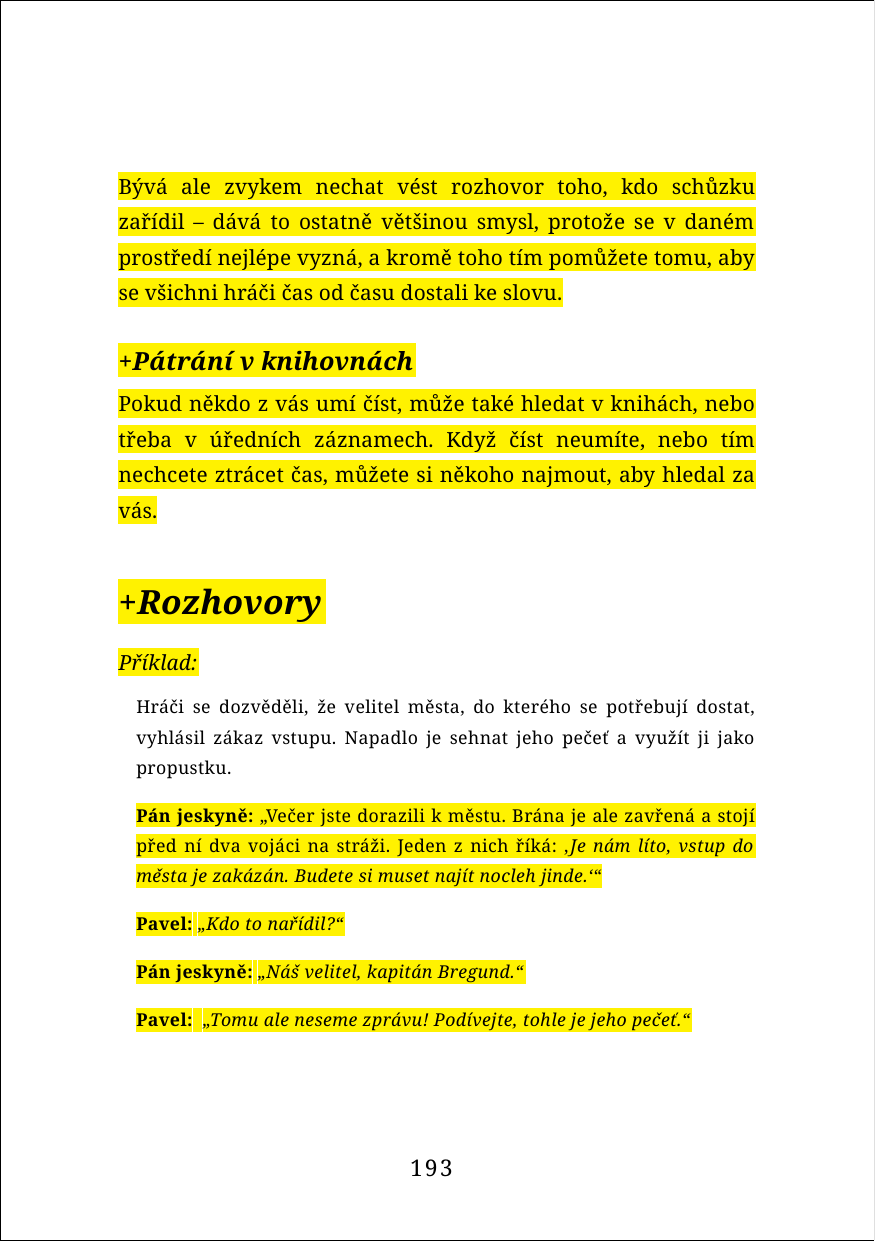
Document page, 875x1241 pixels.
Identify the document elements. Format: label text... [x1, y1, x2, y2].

text Příklad: [118, 648, 756, 676]
text Hráči se dozvěděli, že velitel města, do kterého se potřebují dostat, vyhlásil zákaz vstupu. Napadlo je sehnat jeho pečeť a využít ji jako propustku. [136, 695, 756, 779]
text Pavel: „Tomu ale neseme zprávu! Podívejte, tohle je jeho pečeť.“ [136, 1007, 756, 1032]
subtitle +Pátrání v knihovnách [118, 343, 756, 377]
text Pavel: „Kdo to nařídil?“ [136, 912, 756, 936]
subtitle +Rozhovory [118, 578, 756, 624]
text Bývá ale zvykem nechat vést rozhovor toho, kdo schůzku zařídil – dává to ostatně většinou smysl, protože se v daném prostředí nejlépe vyzná, a kromě toho tím pomůžete tomu, aby se všichni hráči čas od času dostali ke slovu. [118, 172, 756, 307]
text Pokud někdo z vás umí číst, může také hledat v knihách, nebo třeba v úředních záznamech. Když číst neumíte, nebo tím nechcete ztrácet čas, můžete si někoho najmout, aby hledal za vás. [118, 389, 756, 524]
text Pán jeskyně: „Náš velitel, kapitán Bregund.“ [136, 959, 756, 984]
text Pán jeskyně: „Večer jste dorazili k městu. Brána je ale zavřená a stojí před ní dva vojáci na stráži. Jeden z nich říká: ‚Je nám líto, vstup do města je zakázán. Budete si muset najít nocleh jinde.‘“ [136, 803, 756, 888]
